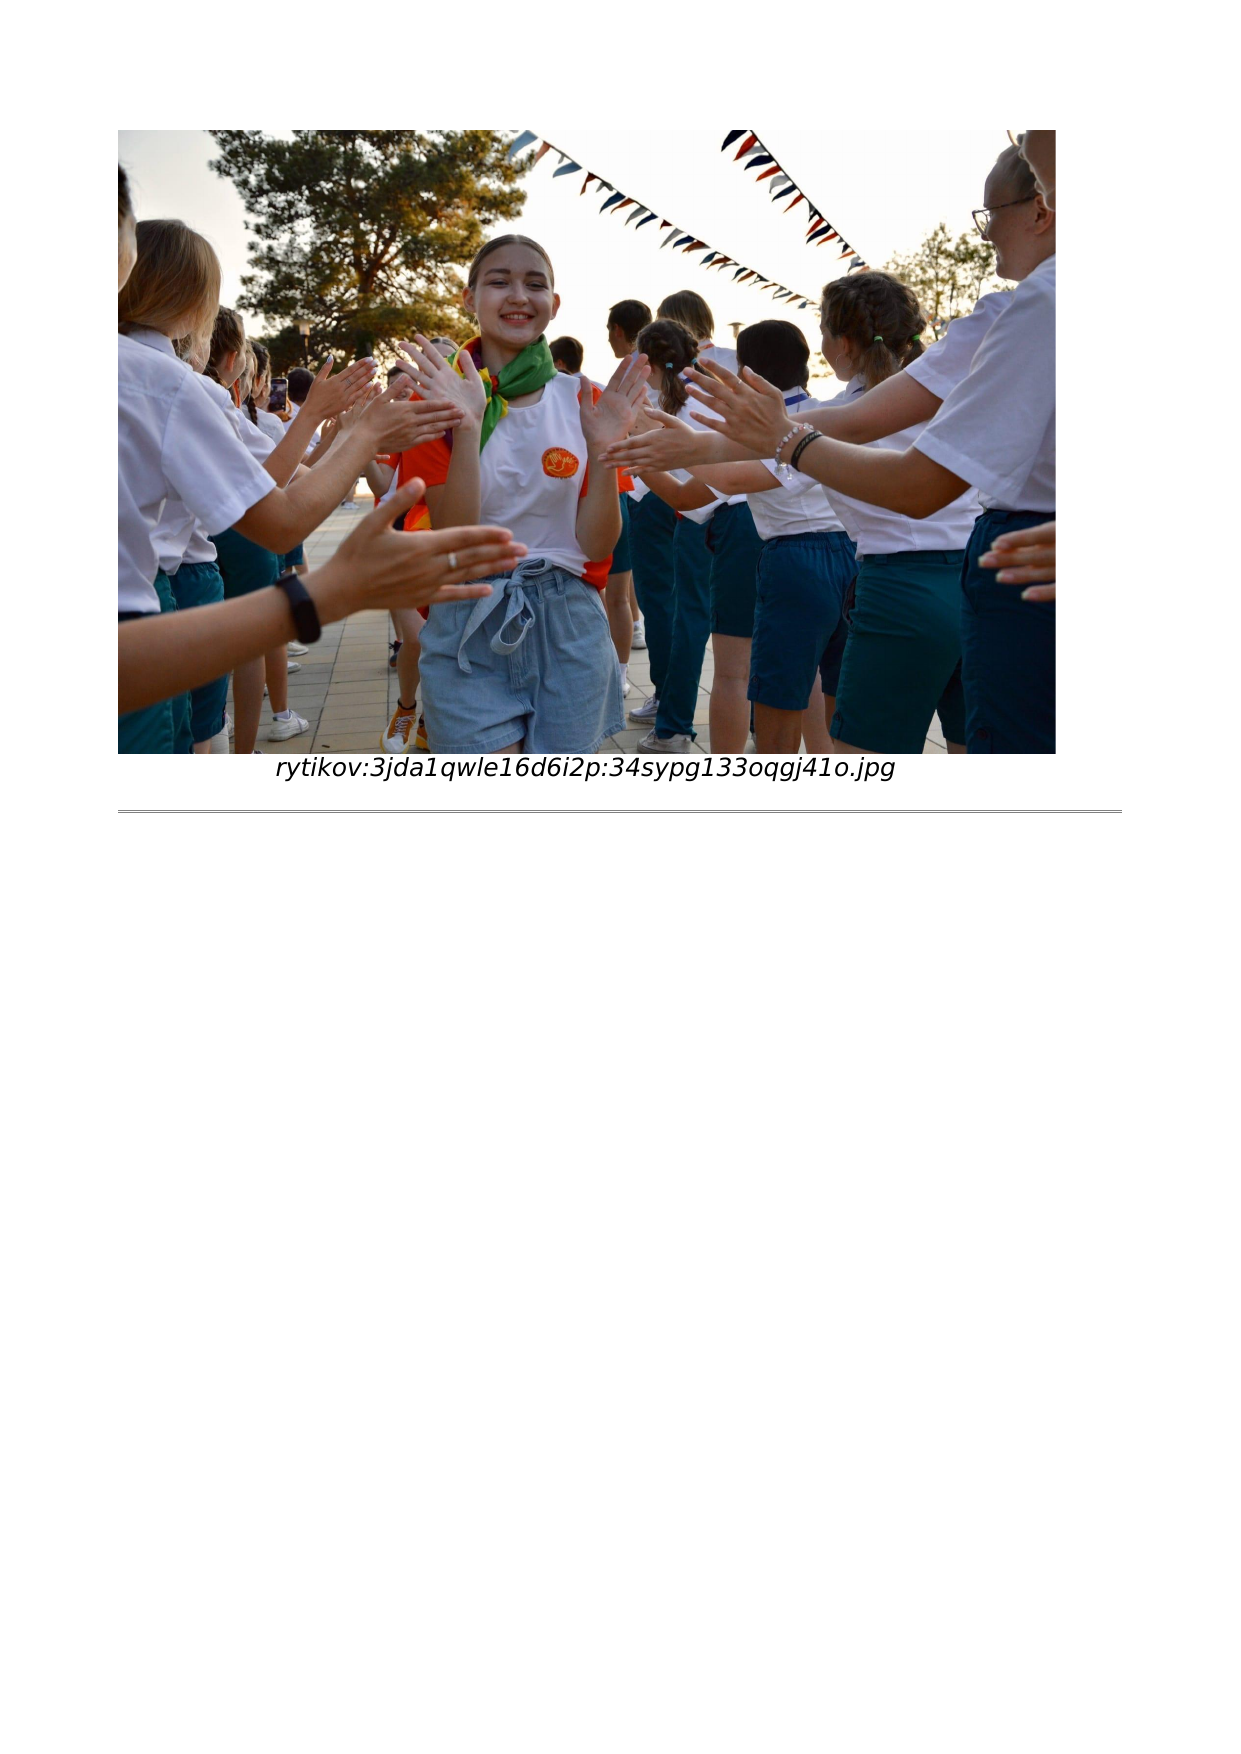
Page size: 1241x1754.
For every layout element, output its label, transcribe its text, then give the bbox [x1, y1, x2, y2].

text rytikov:3jda1qwle16d6i2p:34sypg133oqgj41o.jpg [118, 754, 1056, 783]
picture [164, 710, 172, 721]
picture [118, 130, 1056, 754]
picture [123, 738, 138, 754]
